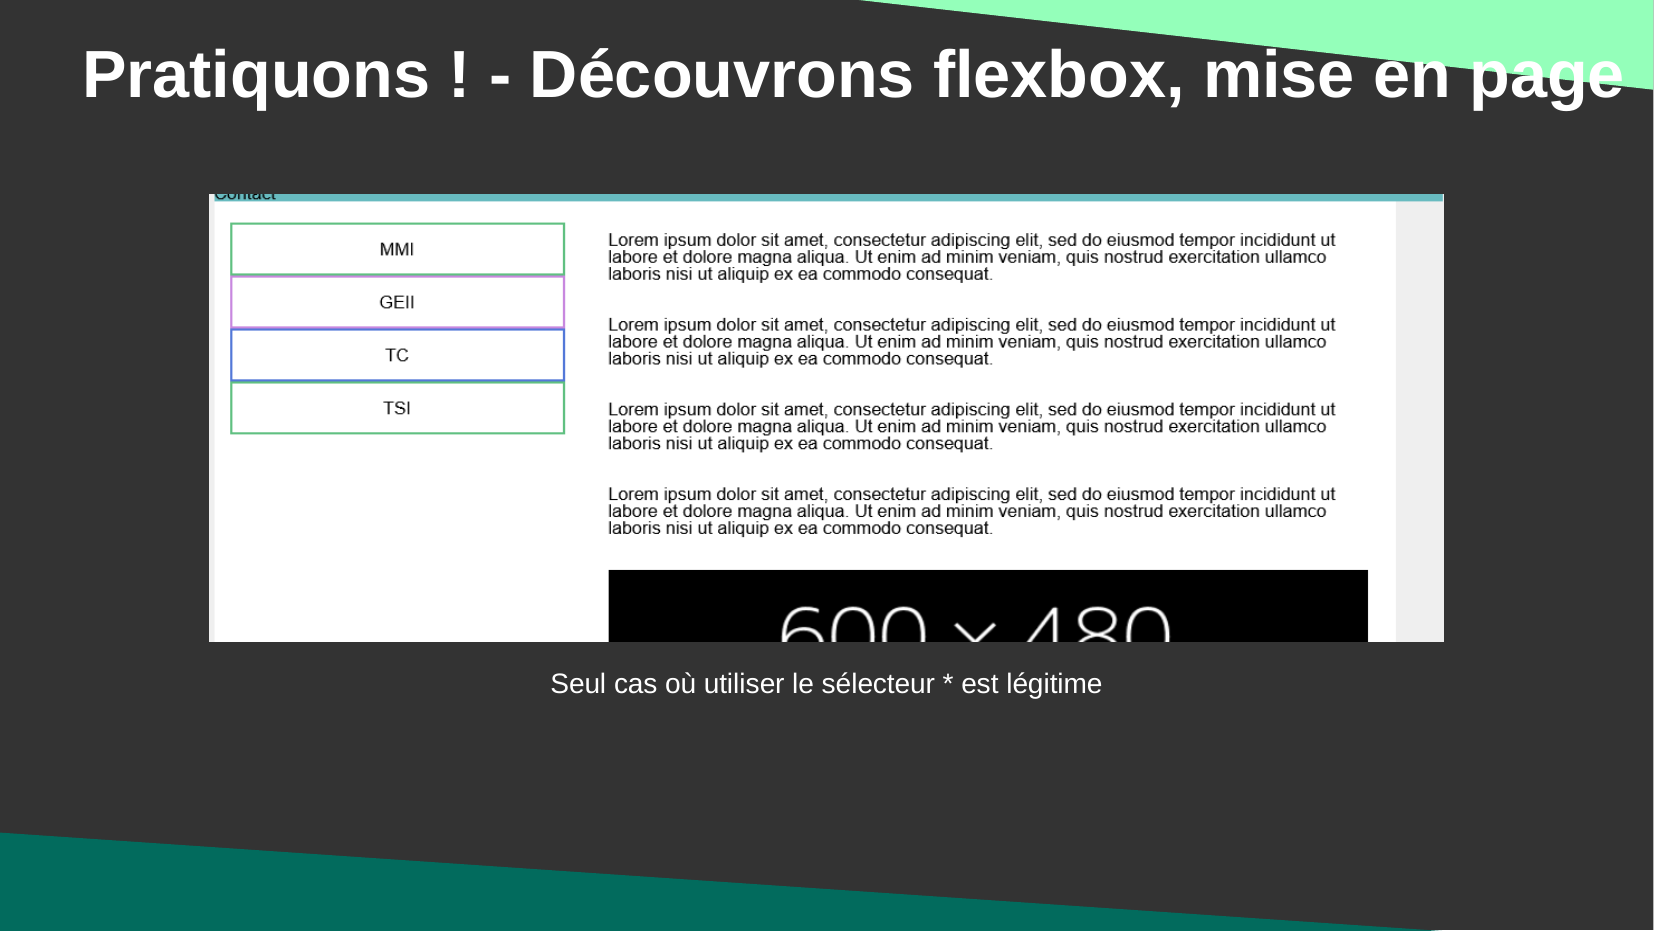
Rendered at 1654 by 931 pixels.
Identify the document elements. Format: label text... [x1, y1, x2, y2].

text_box [858, 0, 1654, 90]
title Pratiquons ! - Découvrons flexbox, mise en page [82, 37, 1630, 112]
picture [209, 194, 1444, 642]
text_box Seul cas où utiliser le sélecteur * est légitime [374, 661, 1280, 736]
